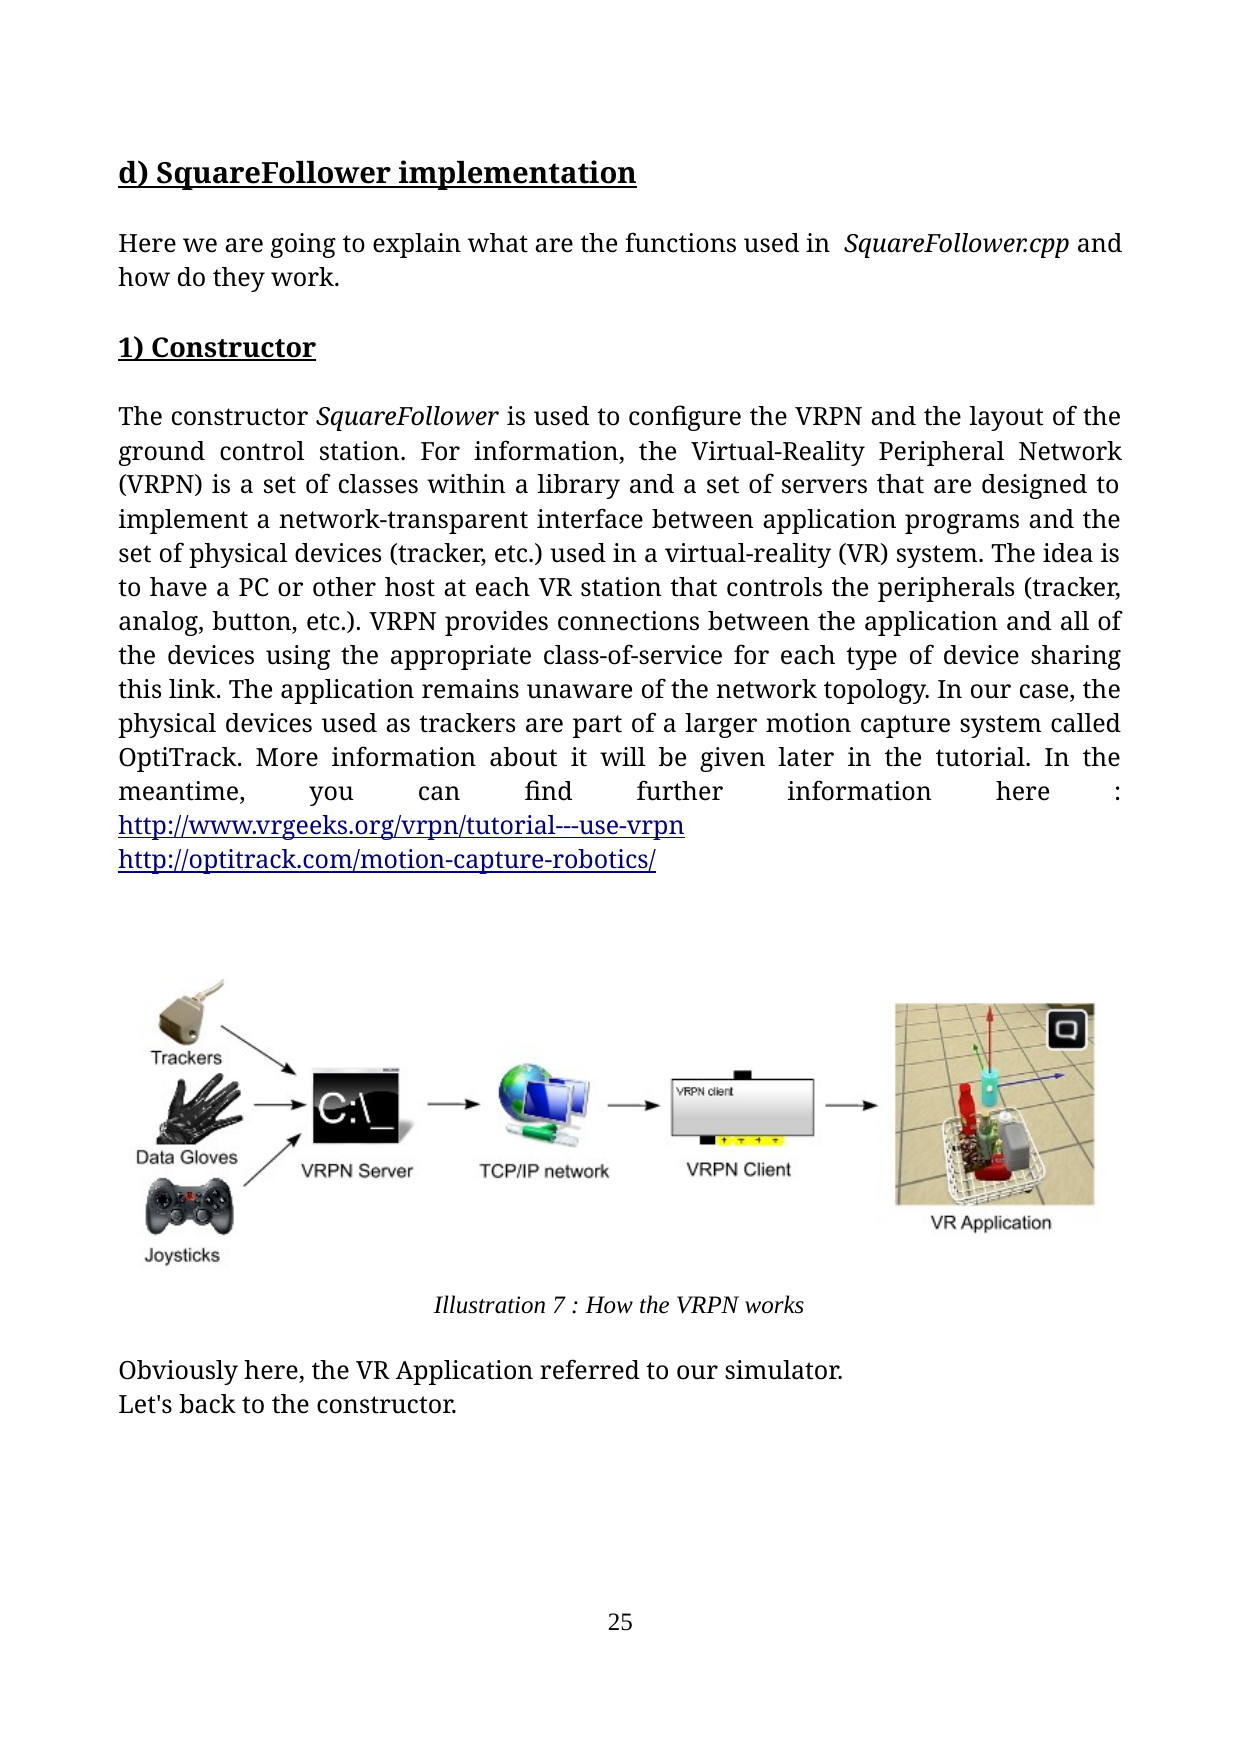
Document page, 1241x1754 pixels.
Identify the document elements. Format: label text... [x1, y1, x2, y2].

text Obviously here, the VR Application referred to our simulator. [118, 1353, 1122, 1387]
text Here we are going to explain what are the functions used in SquareFollower.cpp and how do they work. [118, 226, 1122, 294]
text Illustration 7 : How the VRPN works [118, 1290, 1122, 1318]
text 1) Constructor [118, 328, 1122, 365]
text d) SquareFollower implementation [118, 152, 1122, 192]
text Let's back to the constructor. [118, 1387, 1122, 1421]
text http://optitrack.com/motion-capture-robotics/ [118, 842, 1122, 876]
text The constructor SquareFollower is used to configure the VRPN and the layout of the ground control station. For information, the Virtual-Reality Peripheral Network (VRPN) is a set of classes within a library and a set of servers that are designed to implement a network-transparent interface between application programs and the set of physical devices (tracker, etc.) used in a virtual-reality (VR) system. The idea is to have a PC or other host at each VR station that controls the peripherals (tracker, analog, button, etc.). VRPN provides connections between the application and all of the devices using the appropriate class-of-service for each type of device sharing this link. The application remains unaware of the network topology. In our case, the physical devices used as trackers are part of a larger motion capture system called OptiTrack. More information about it will be given later in the tutorial. In the meantime, you can find further information here : http://www.vrgeeks.org/vrpn/tutorial---use-vrpn [118, 399, 1122, 842]
picture [118, 956, 1123, 1290]
